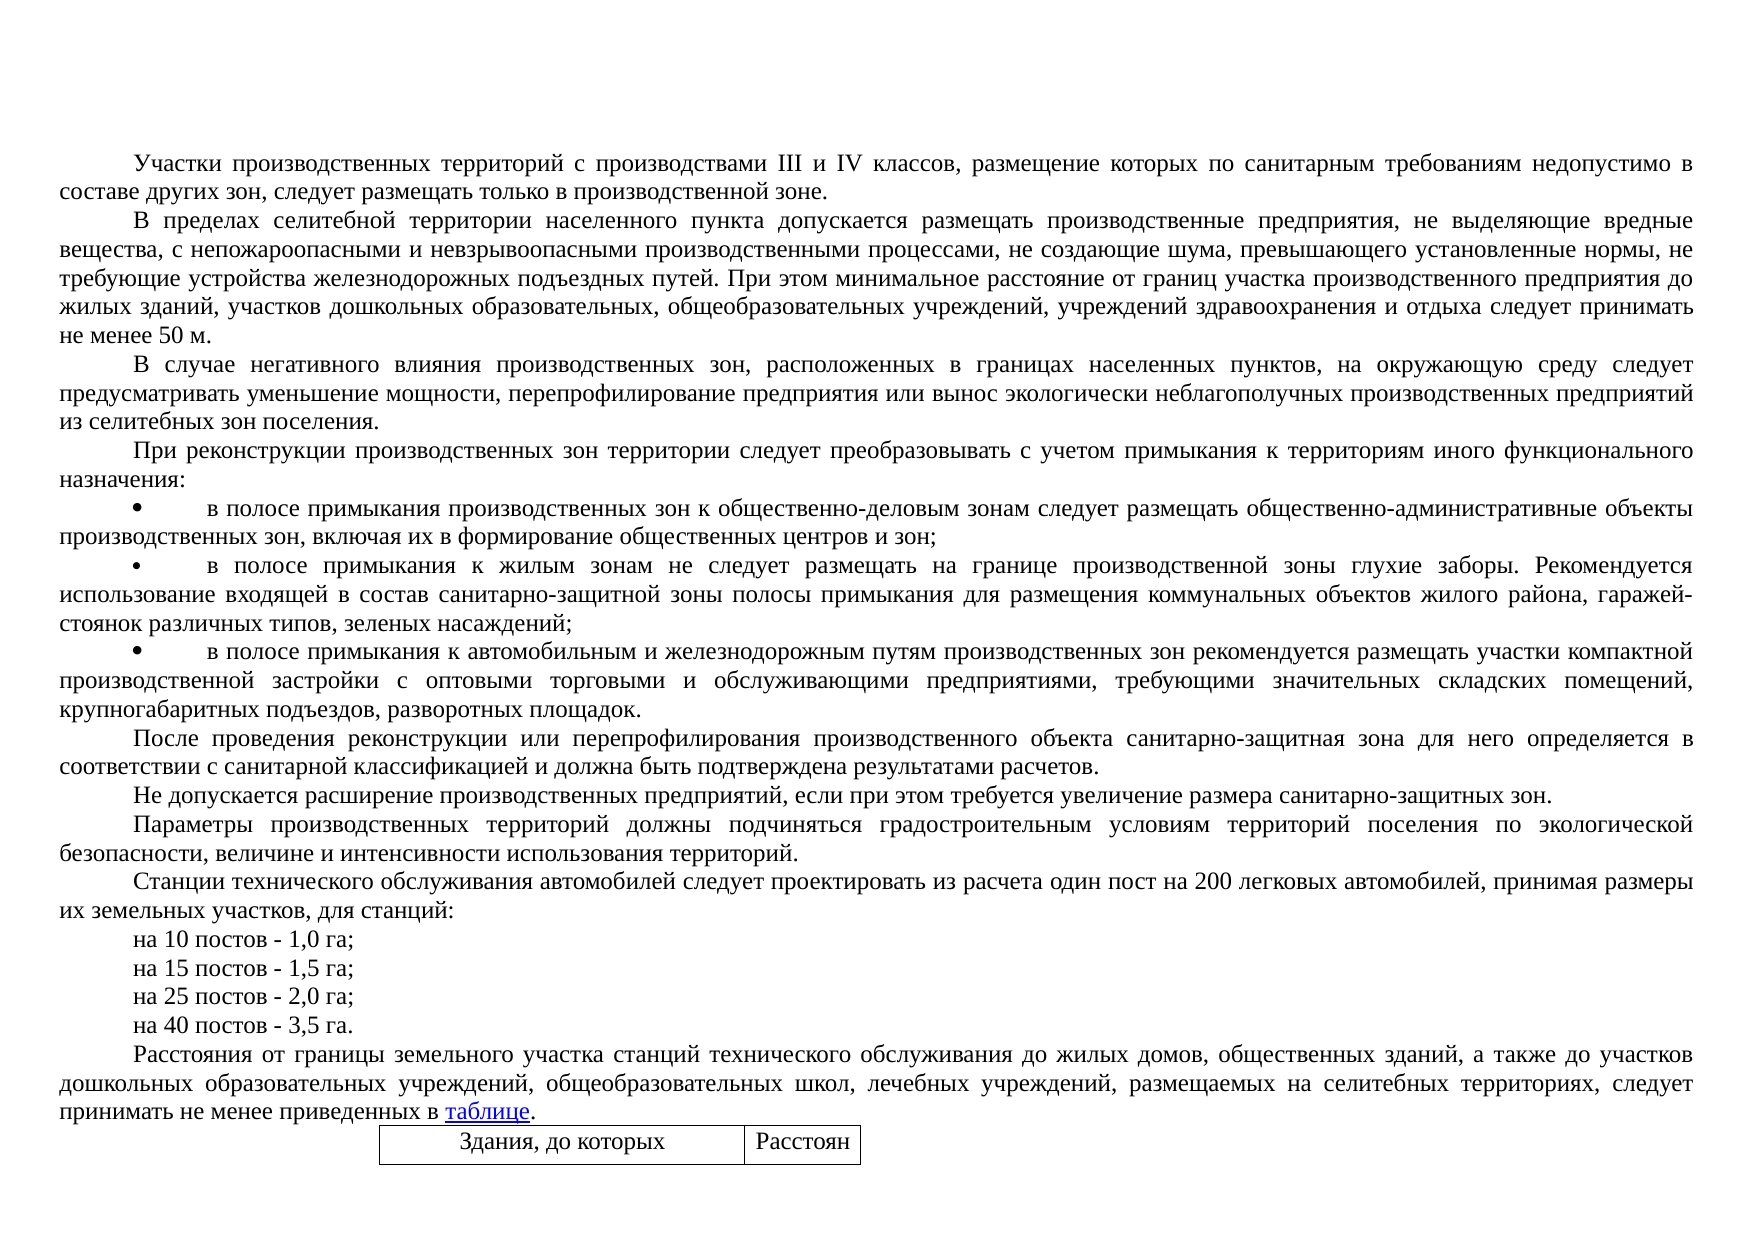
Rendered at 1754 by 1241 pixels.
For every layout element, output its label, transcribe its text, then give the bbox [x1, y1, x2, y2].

text Параметры производственных территорий должны подчиняться градостроительным условиям территорий поселения по экологической безопасности, величине и интенсивности использования территорий. [59, 809, 1695, 866]
text на 15 постов - 1,5 га; [59, 953, 1695, 981]
text При реконструкции производственных зон территории следует преобразовывать с учетом примыкания к территориям иного функционального назначения: [59, 435, 1695, 493]
text на 10 постов - 1,0 га; [59, 924, 1695, 953]
list в полосе примыкания производственных зон к общественно-деловым зонам следует размещать общественно-административные объекты производственных зон, включая их в формирование общественных центров и зон; [59, 493, 1695, 550]
table_header Здания, до которых [380, 1126, 744, 1164]
text на 40 постов - 3,5 га. [59, 1010, 1695, 1039]
text После проведения реконструкции или перепрофилирования производственного объекта санитарно-защитная зона для него определяется в соответствии с санитарной классификацией и должна быть подтверждена результатами расчетов. [59, 723, 1695, 780]
list в полосе примыкания к жилым зонам не следует размещать на границе производственной зоны глухие заборы. Рекомендуется использование входящей в состав санитарно-защитной зоны полосы примыкания для размещения коммунальных объектов жилого района, гаражей-стоянок различных типов, зеленых насаждений; [59, 550, 1695, 636]
text В случае негативного влияния производственных зон, расположенных в границах населенных пунктов, на окружающую среду следует предусматривать уменьшение мощности, перепрофилирование предприятия или вынос экологически неблагополучных производственных предприятий из селитебных зон поселения. [59, 349, 1695, 435]
text Станции технического обслуживания автомобилей следует проектировать из расчета один пост на 200 легковых автомобилей, принимая размеры их земельных участков, для станций: [59, 866, 1695, 924]
text В пределах селитебной территории населенного пункта допускается размещать производственные предприятия, не выделяющие вредные вещества, с непожароопасными и невзрывоопасными производственными процессами, не создающие шума, превышающего установленные нормы, не требующие устройства железнодорожных подъездных путей. При этом минимальное расстояние от границ участка производственного предприятия до жилых зданий, участков дошкольных образовательных, общеобразовательных учреждений, учреждений здравоохранения и отдыха следует принимать не менее 50 м. [59, 205, 1695, 349]
text на 25 постов - 2,0 га; [59, 981, 1695, 1010]
text Участки производственных территорий с производствами III и IV классов, размещение которых по санитарным требованиям недопустимо в составе других зон, следует размещать только в производственной зоне. [59, 148, 1695, 205]
list в полосе примыкания к автомобильным и железнодорожным путям производственных зон рекомендуется размещать участки компактной производственной застройки с оптовыми торговыми и обслуживающими предприятиями, требующими значительных складских помещений, крупногабаритных подъездов, разворотных площадок. [59, 636, 1695, 723]
text Не допускается расширение производственных предприятий, если при этом требуется увеличение размера санитарно-защитных зон. [59, 780, 1695, 809]
table_header Расстоян [745, 1126, 860, 1164]
text Расстояния от границы земельного участка станций технического обслуживания до жилых домов, общественных зданий, а также до участков дошкольных образовательных учреждений, общеобразовательных школ, лечебных учреждений, размещаемых на селитебных территориях, следует принимать не менее приведенных в таблице. [59, 1039, 1695, 1125]
